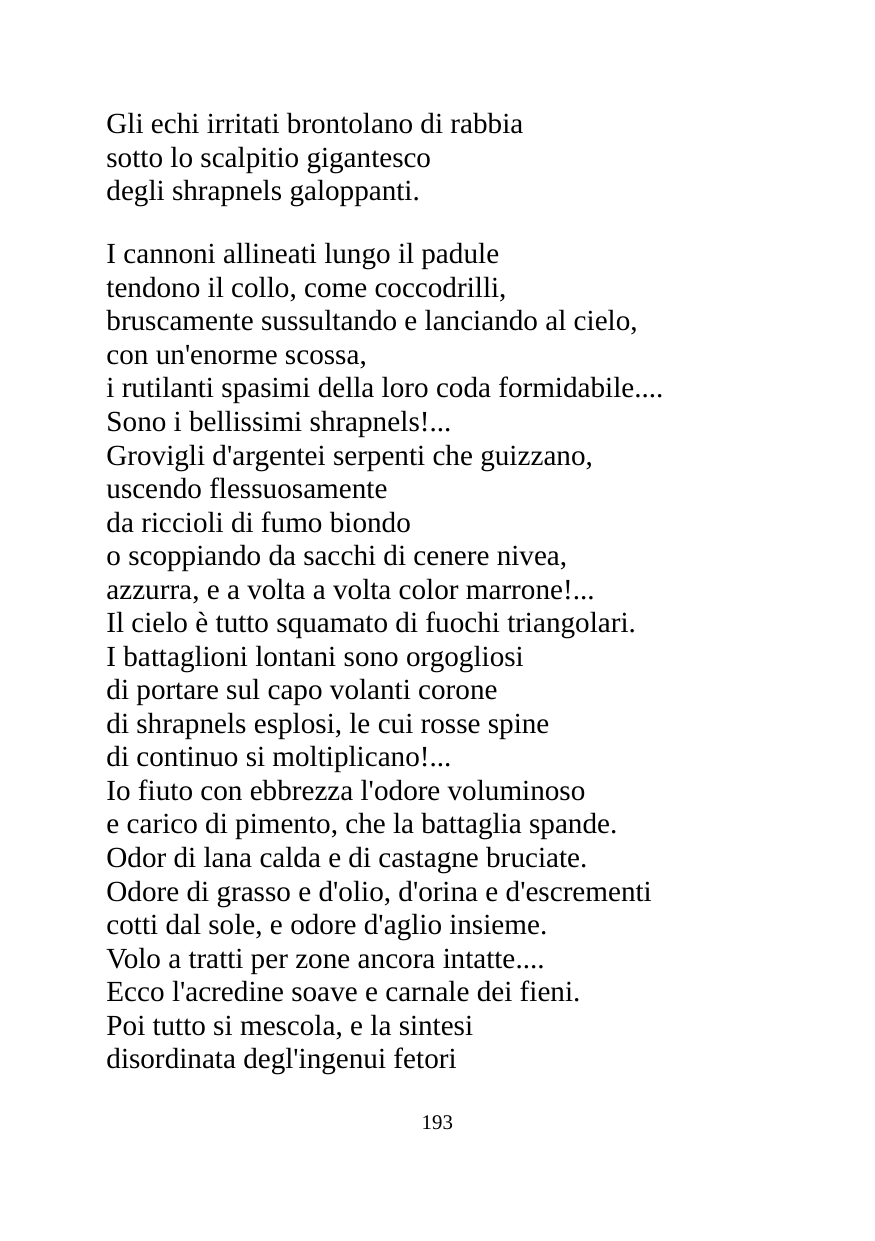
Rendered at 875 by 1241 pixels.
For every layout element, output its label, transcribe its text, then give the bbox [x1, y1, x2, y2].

text Gli echi irritati brontolano di rabbia sotto lo scalpitio gigantesco degli shrapnels galoppanti. [106, 106, 768, 207]
text I cannoni allineati lungo il padule tendono il collo, come coccodrilli, bruscamente sussultando e lanciando al cielo, con un'enorme scossa, i rutilanti spasimi della loro coda formidabile.... Sono i bellissimi shrapnels!... Grovigli d'argentei serpenti che guizzano, uscendo flessuosamente da riccioli di fumo biondo o scoppiando da sacchi di cenere nivea, azzurra, e a volta a volta color marrone!... Il cielo è tutto squamato di fuochi triangolari. I battaglioni lontani sono orgogliosi di portare sul capo volanti corone di shrapnels esplosi, le cui rosse spine di continuo si moltiplicano!... Io fiuto con ebbrezza l'odore voluminoso e carico di pimento, che la battaglia spande. Odor di lana calda e di castagne bruciate. Odore di grasso e d'olio, d'orina e d'escrementi cotti dal sole, e odore d'aglio insieme. Volo a tratti per zone ancora intatte.... Ecco l'acredine soave e carnale dei fieni. Poi tutto si mescola, e la sintesi disordinata degl'ingenui fetori [106, 236, 768, 1075]
